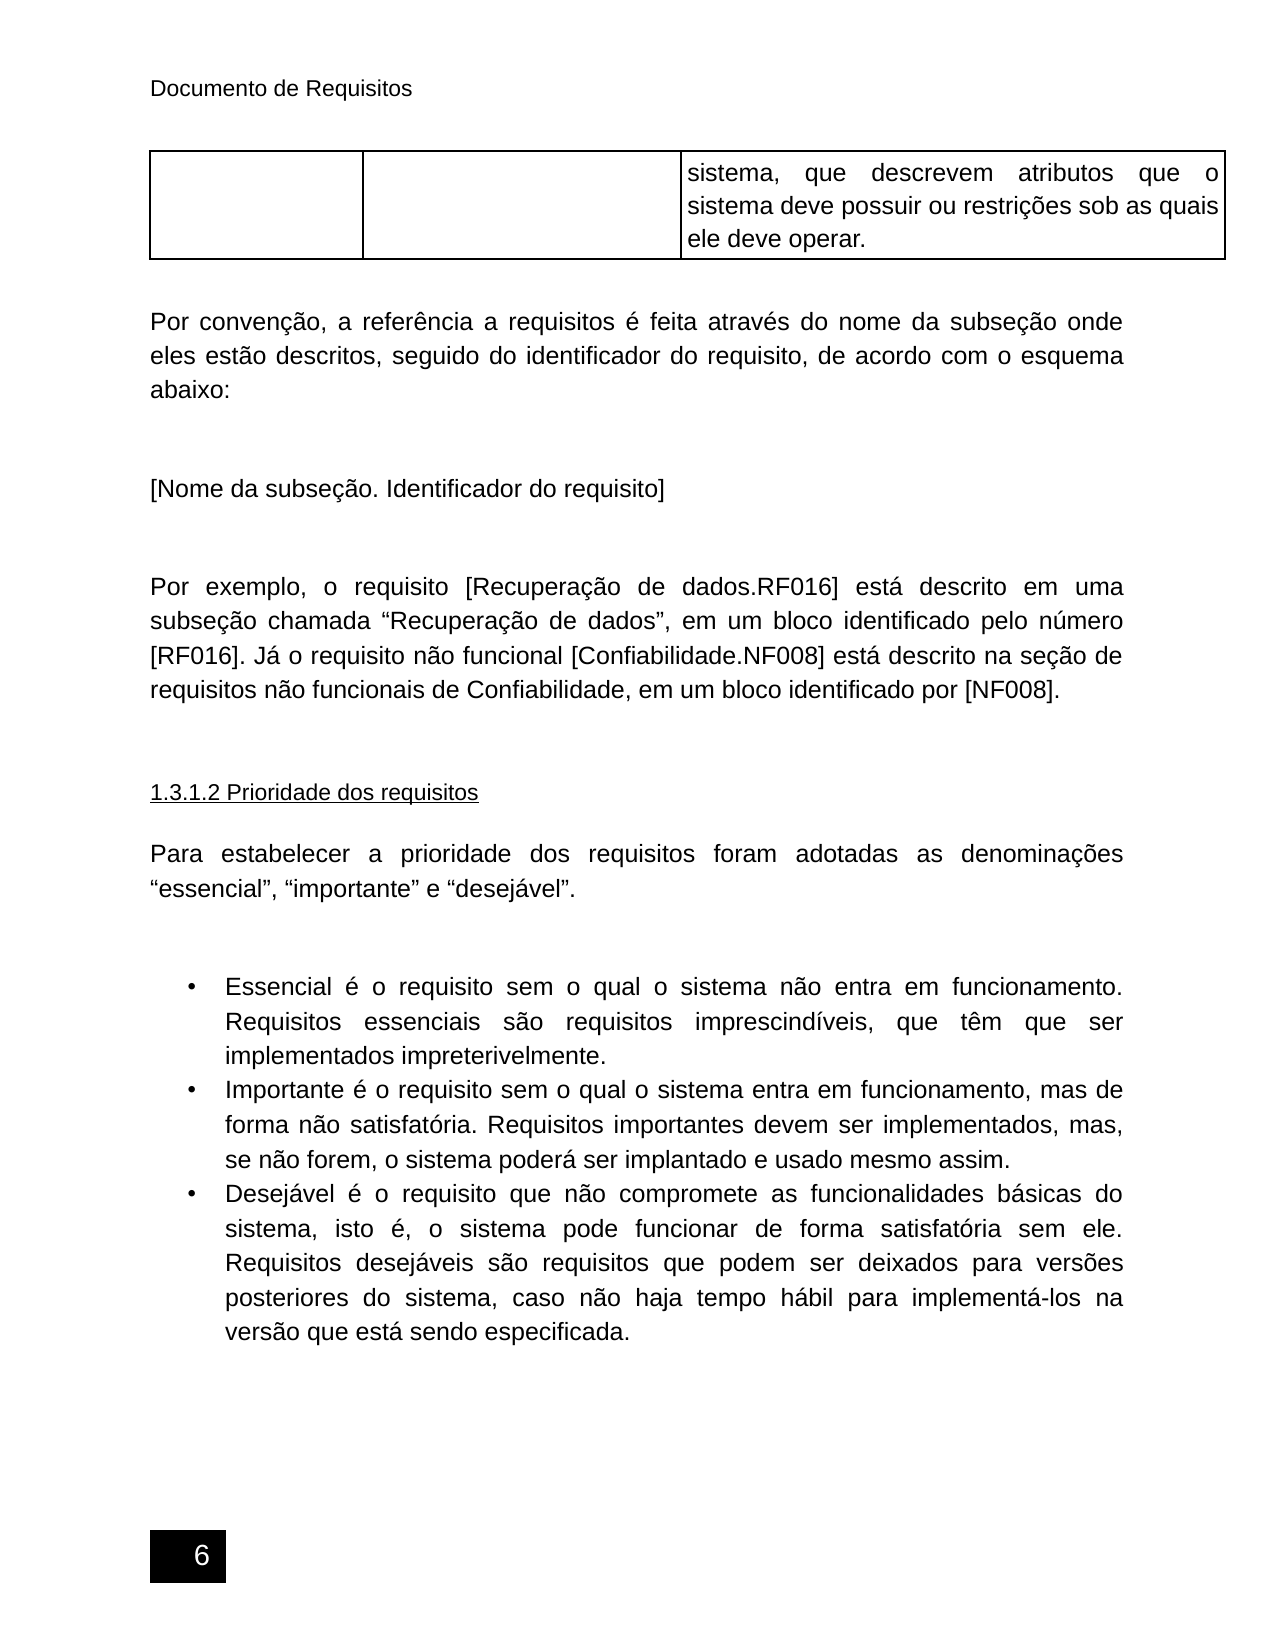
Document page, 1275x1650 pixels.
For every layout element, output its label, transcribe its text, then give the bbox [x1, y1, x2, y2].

text [Nome da subseção. Identificador do requisito] [150, 474, 1125, 502]
table_cell [364, 152, 680, 258]
text Por convenção, a referência a requisitos é feita através do nome da subseção onde eles estão descritos, seguido do identificador do requisito, de acordo com o esquema abaixo: [150, 307, 1125, 404]
list Desejável é o requisito que não compromete as funcionalidades básicas do sistema, isto é, o sistema pode funcionar de forma satisfatória sem ele. Requisitos desejáveis são requisitos que podem ser deixados para versões posteriores do sistema, caso não haja tempo hábil para implementá-los na versão que está sendo especificada. [187, 1179, 1125, 1346]
table_cell [151, 152, 362, 258]
subtitle 1.3.1.2 Prioridade dos requisitos [150, 779, 1125, 805]
list Importante é o requisito sem o qual o sistema entra em funcionamento, mas de forma não satisfatória. Requisitos importantes devem ser implementados, mas, se não forem, o sistema poderá ser implantado e usado mesmo assim. [187, 1076, 1125, 1173]
table_cell sistema, que descrevem atributos que o sistema deve possuir ou restrições sob as quais ele deve operar. [682, 152, 1224, 258]
text Para estabelecer a prioridade dos requisitos foram adotadas as denominações “essencial”, “importante” e “desejável”. [150, 839, 1125, 903]
list Essencial é o requisito sem o qual o sistema não entra em funcionamento. Requisitos essenciais são requisitos imprescindíveis, que têm que ser implementados impreterivelmente. [187, 972, 1125, 1070]
text Por exemplo, o requisito [Recuperação de dados.RF016] está descrito em uma subseção chamada “Recuperação de dados”, em um bloco identificado pelo número [RF016]. Já o requisito não funcional [Confiabilidade.NF008] está descrito na seção de requisitos não funcionais de Confiabilidade, em um bloco identificado por [NF008]. [150, 572, 1125, 704]
